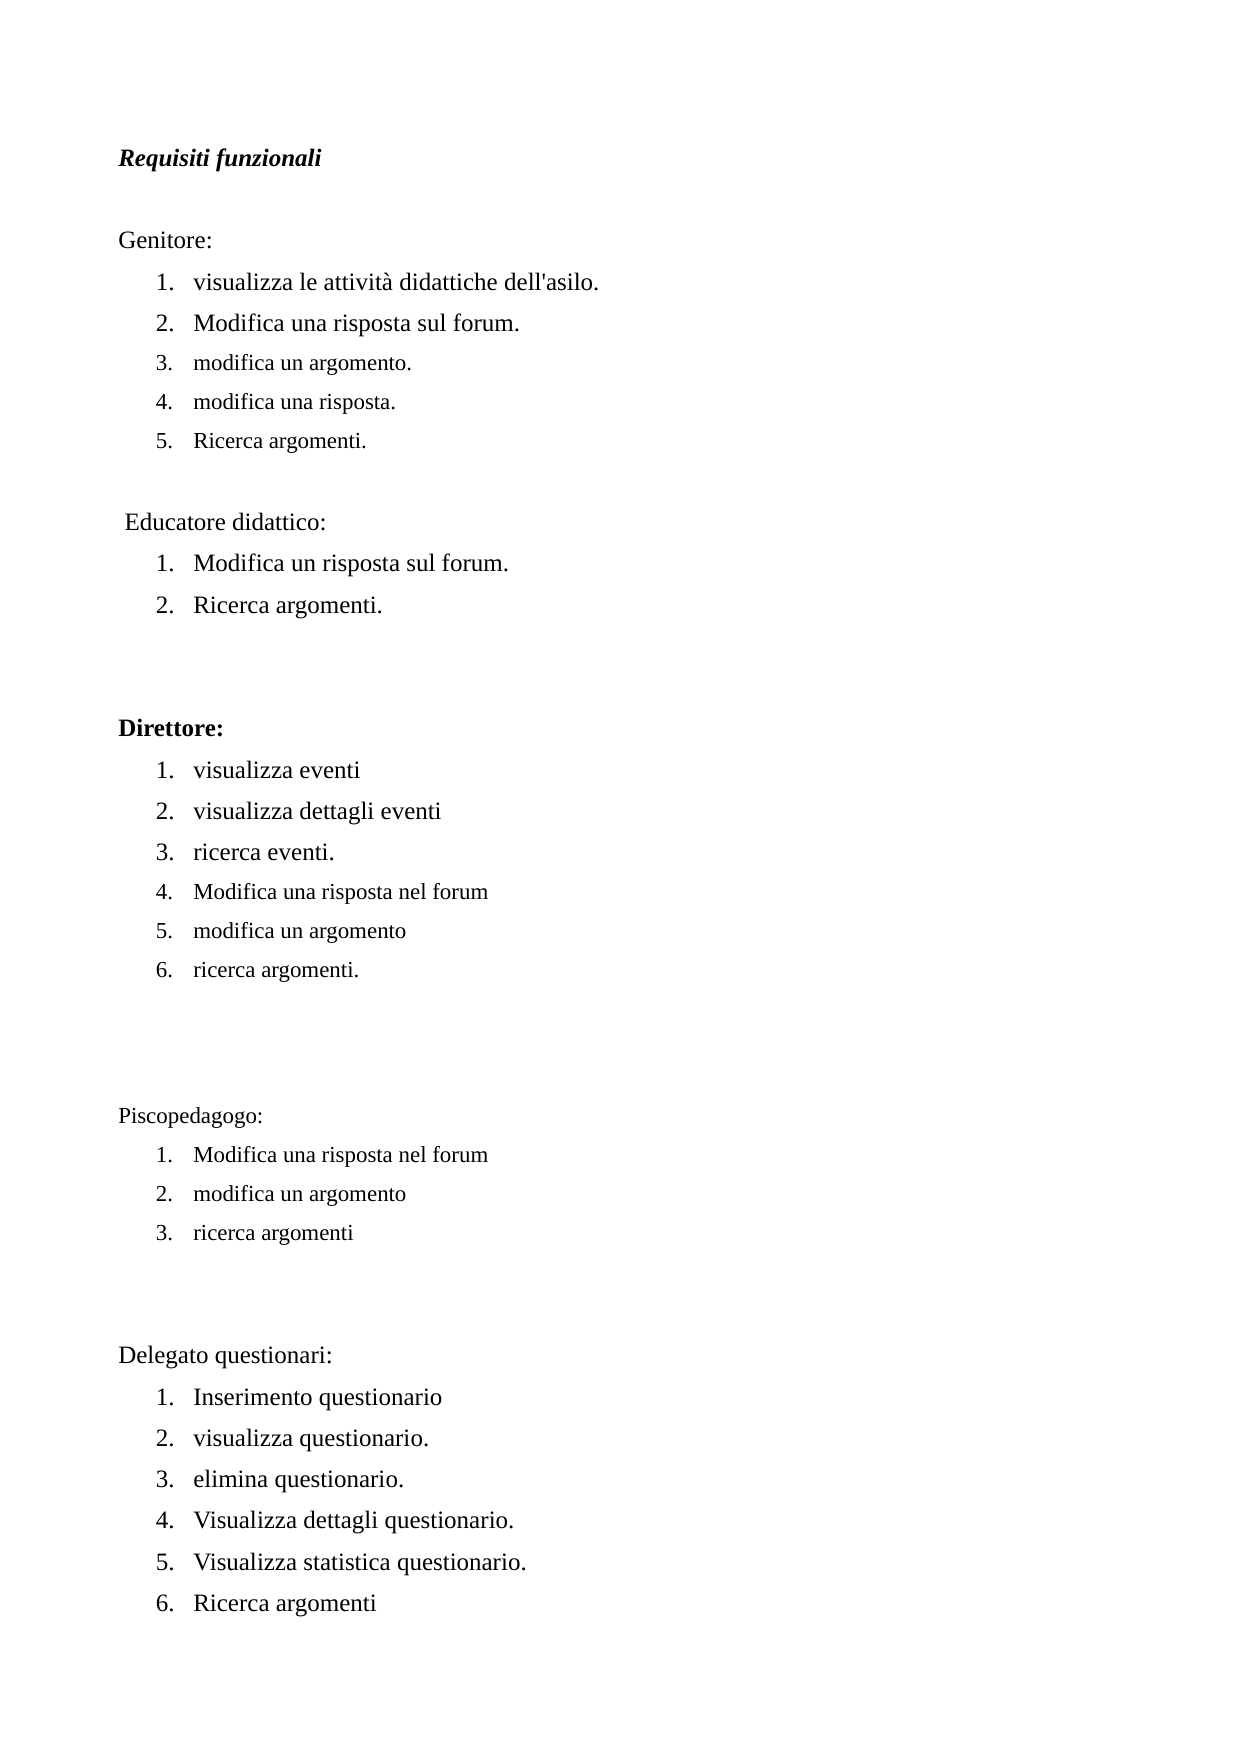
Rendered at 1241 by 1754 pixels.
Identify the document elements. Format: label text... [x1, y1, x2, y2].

list Modifica una risposta nel forum [156, 1141, 1122, 1168]
list modifica una risposta. [156, 388, 1122, 414]
list modifica un argomento [156, 1180, 1122, 1207]
list Modifica un risposta sul forum. [156, 548, 1122, 577]
list Educatore didattico: [118, 507, 1122, 536]
list modifica un argomento [156, 917, 1122, 944]
list Ricerca argomenti. [156, 590, 1122, 618]
list modifica un argomento. [156, 349, 1122, 376]
list Ricerca argomenti [156, 1588, 1122, 1617]
text Genitore: [118, 226, 1122, 254]
list ricerca eventi. [156, 837, 1122, 866]
subtitle Piscopedagogo: [118, 1102, 1122, 1129]
list Inserimento questionario [156, 1382, 1122, 1410]
list ricerca argomenti. [156, 956, 1122, 982]
list elimina questionario. [156, 1464, 1122, 1493]
subtitle Requisiti funzionali [118, 143, 1122, 172]
list visualizza eventi [156, 755, 1122, 783]
list Visualizza dettagli questionario. [156, 1505, 1122, 1534]
list Ricerca argomenti. [156, 427, 1122, 453]
list visualizza questionario. [156, 1423, 1122, 1452]
list Visualizza statistica questionario. [156, 1547, 1122, 1575]
list visualizza dettagli eventi [156, 796, 1122, 825]
text Delegato questionari: [118, 1340, 1122, 1369]
list Modifica una risposta nel forum [156, 878, 1122, 905]
text Direttore: [118, 713, 1122, 742]
list Modifica una risposta sul forum. [156, 308, 1122, 337]
list ricerca argomenti [156, 1219, 1122, 1245]
list visualizza le attività didattiche dell'asilo. [156, 267, 1122, 296]
